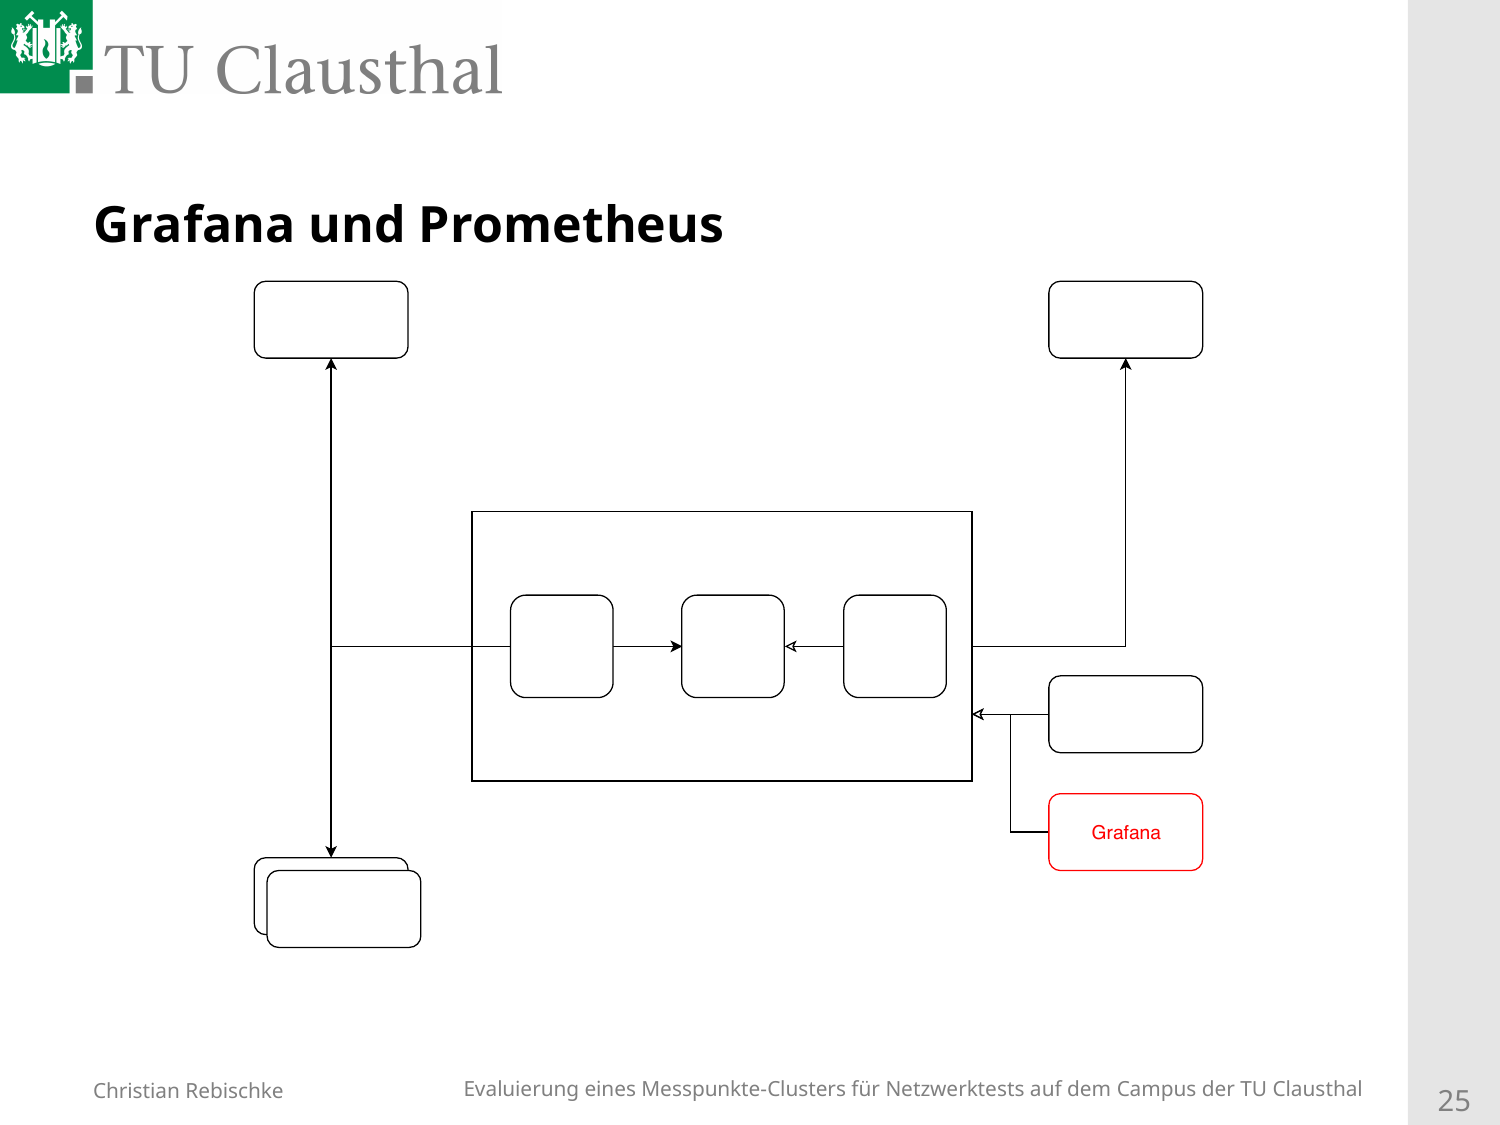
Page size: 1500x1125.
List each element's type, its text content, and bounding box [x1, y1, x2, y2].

picture [254, 280, 1203, 949]
title Grafana und Prometheus [79, 184, 1375, 279]
picture [0, 0, 502, 94]
